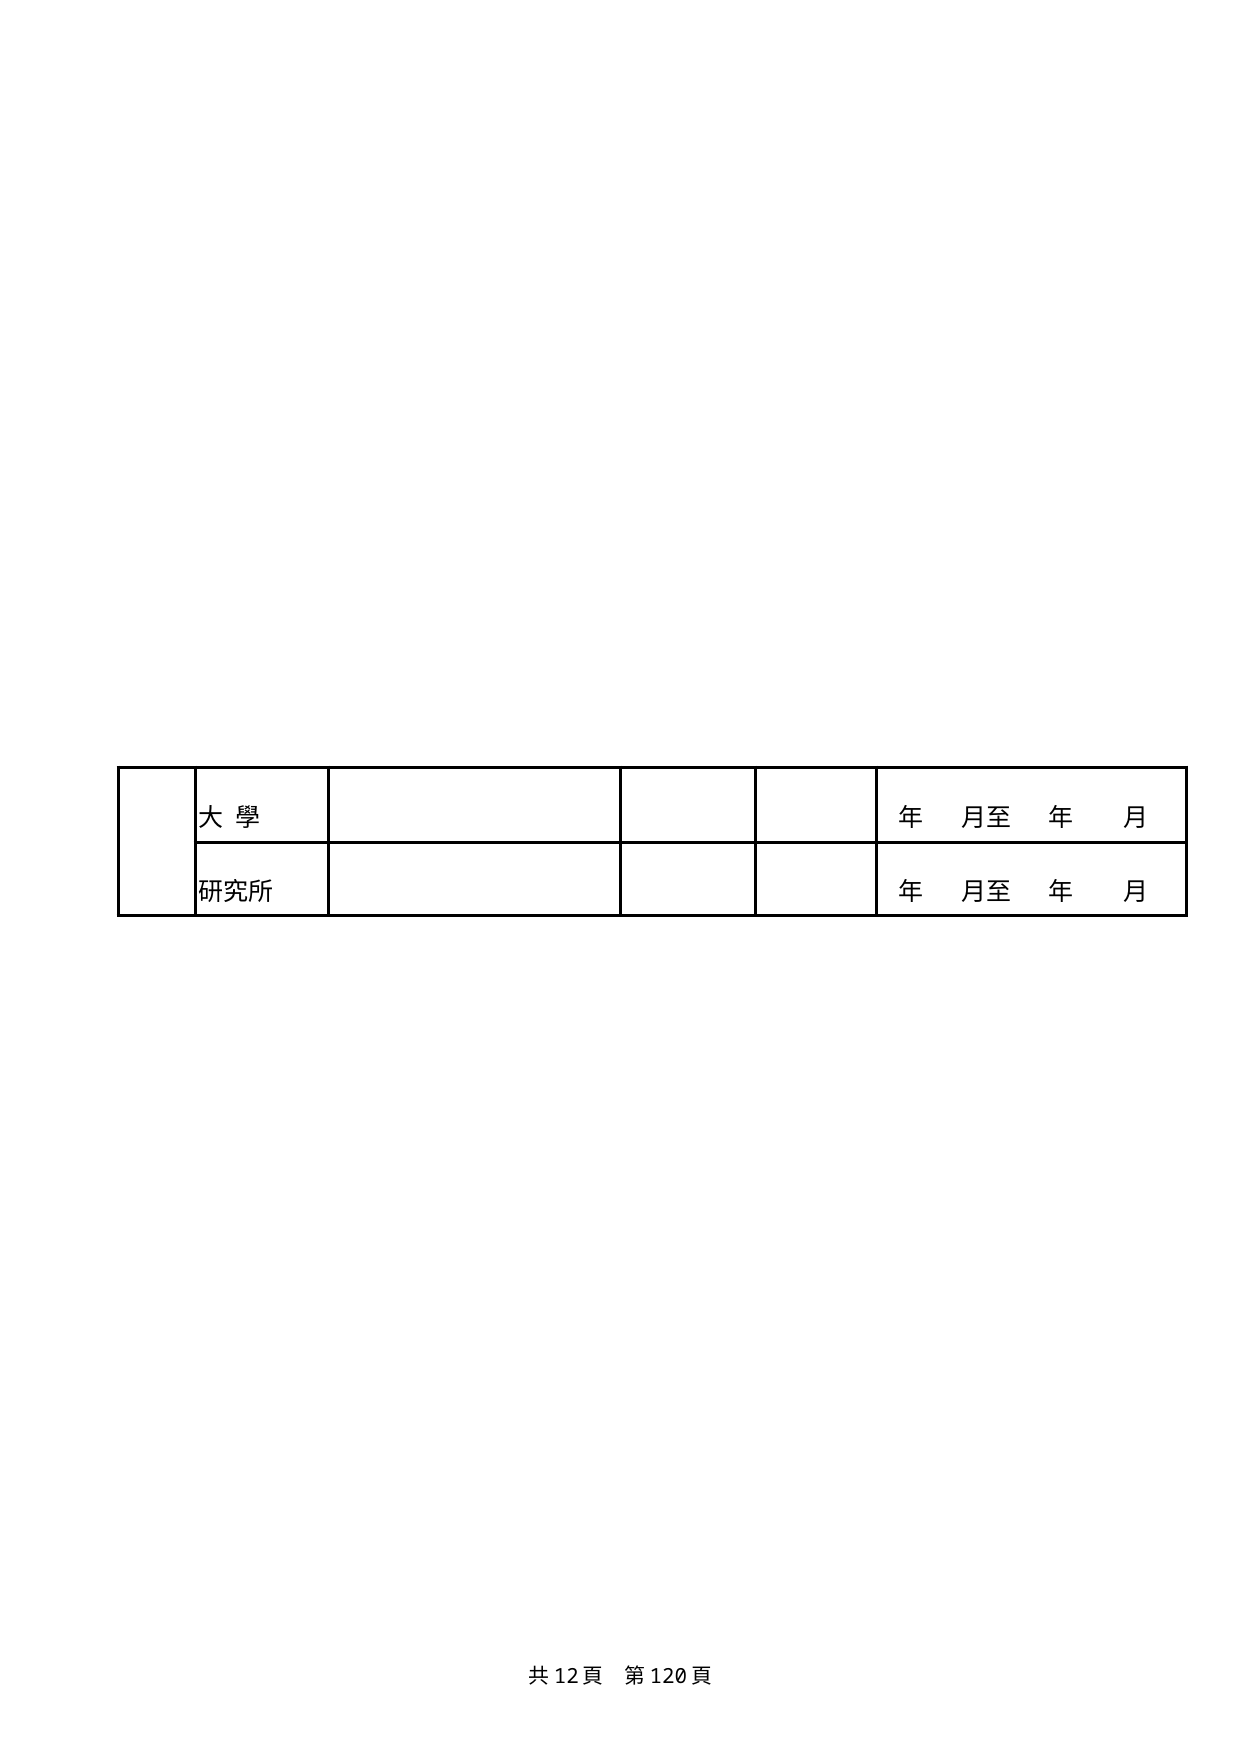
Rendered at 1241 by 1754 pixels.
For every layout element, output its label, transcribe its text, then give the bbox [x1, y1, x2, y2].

table_cell [622, 844, 754, 914]
table_cell 學 歷 [120, 769, 194, 914]
table_cell [757, 844, 875, 914]
table_cell [330, 844, 619, 914]
table_cell 大 學 [197, 769, 327, 841]
table_cell 年 月至 年 月 [878, 769, 1185, 841]
table_cell 研究所 [197, 844, 327, 914]
table_cell [330, 769, 619, 841]
table_cell [757, 769, 875, 841]
table_cell [622, 769, 754, 841]
table_cell 年 月至 年 月 [878, 844, 1185, 914]
